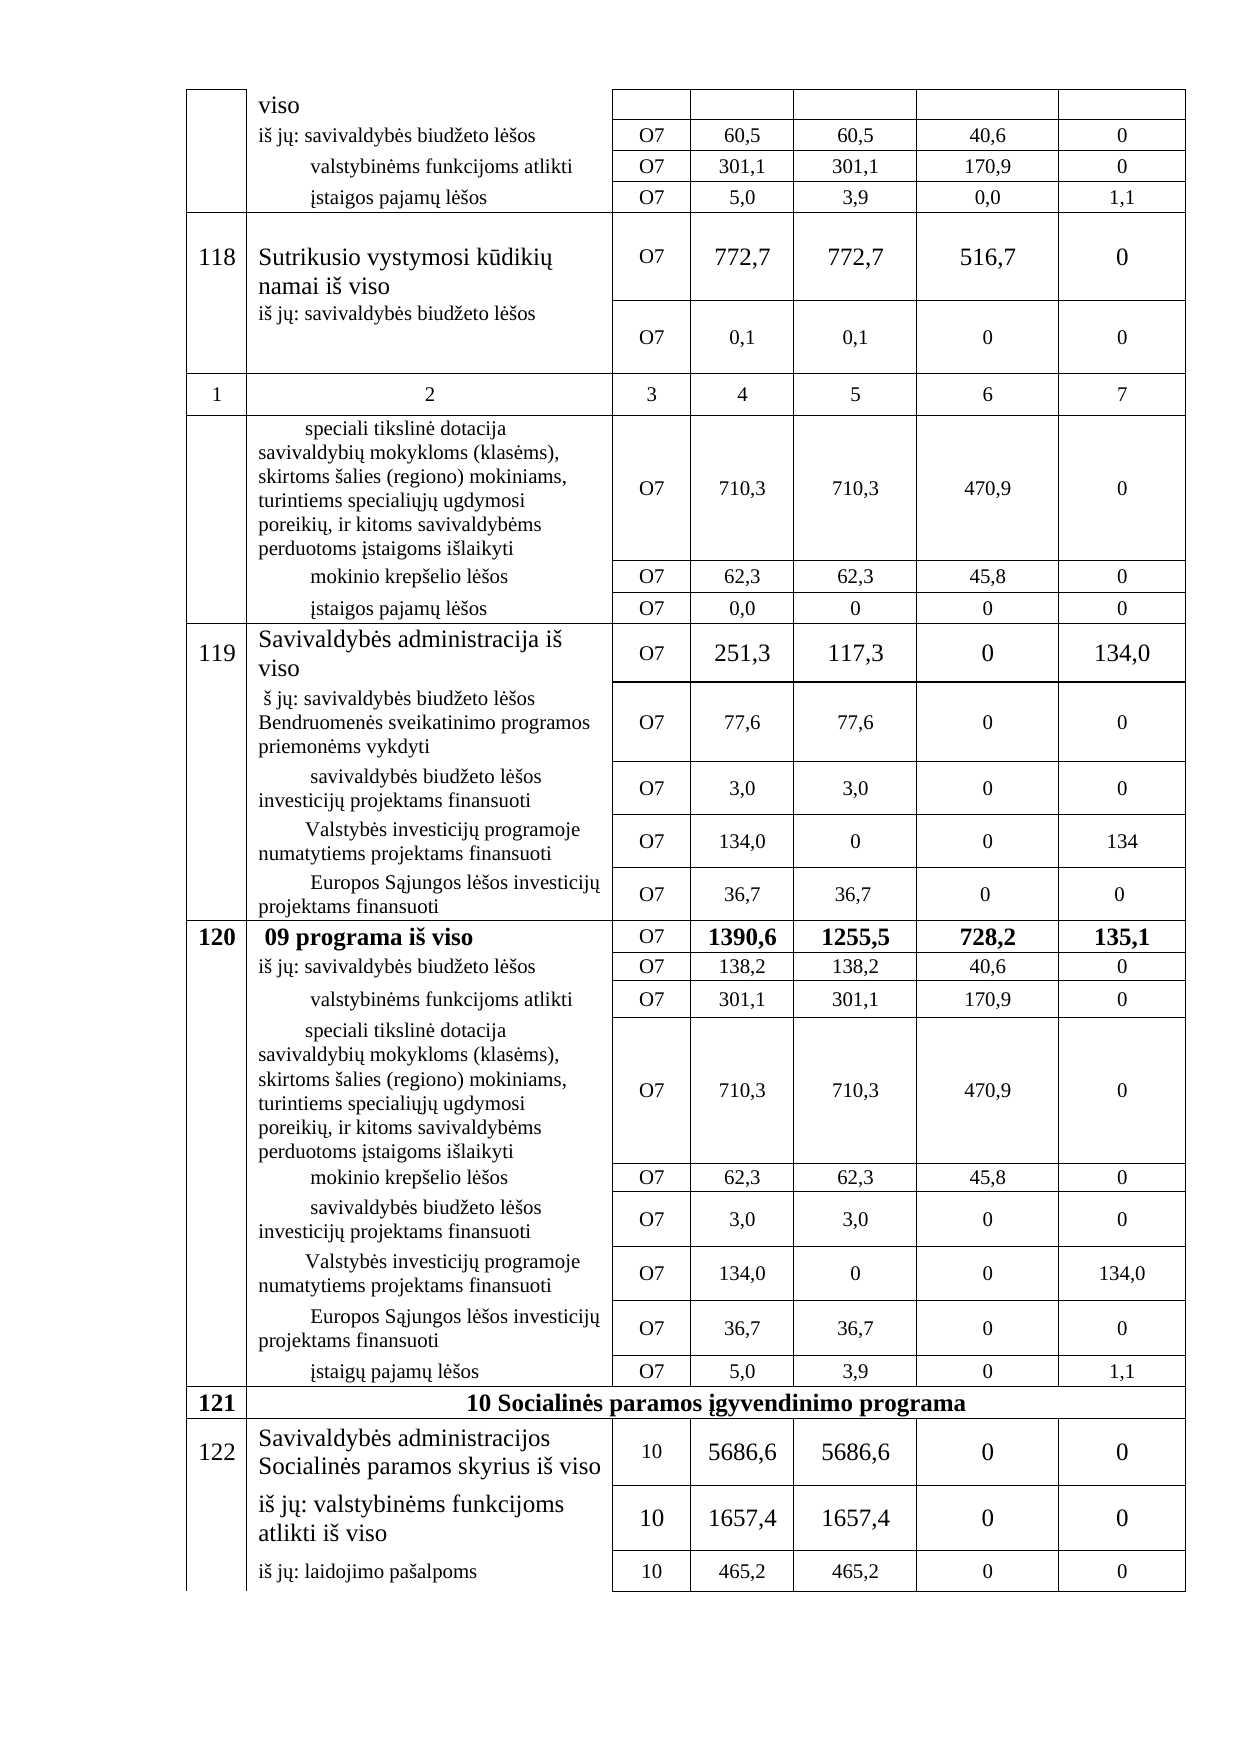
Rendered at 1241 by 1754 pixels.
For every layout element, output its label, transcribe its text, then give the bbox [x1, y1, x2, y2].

table_cell 3 [613, 374, 690, 415]
table_cell 0 [1059, 981, 1185, 1017]
table_cell [187, 560, 246, 592]
table_cell 62,3 [794, 561, 916, 592]
table_cell O7 [613, 213, 690, 299]
table_cell 5686,6 [691, 1419, 793, 1484]
table_cell 62,3 [691, 561, 793, 592]
table_cell 0 [1059, 120, 1185, 150]
table_cell 170,9 [917, 981, 1058, 1017]
table_cell O7 [613, 151, 690, 181]
table_cell 3,9 [794, 182, 916, 212]
table_cell [187, 1300, 246, 1355]
table_cell 1 [187, 374, 246, 415]
table_cell 0 [917, 624, 1058, 681]
table_cell 0 [1059, 1551, 1185, 1591]
table_cell speciali tikslinė dotacija savivaldybių mokykloms (klasėms), skirtoms šalies (regiono) mokiniams, turintiems specialiųjų ugdymosi poreikių, ir kitoms savivaldybėms perduotoms įstaigoms išlaikyti [247, 416, 612, 560]
table_cell 0 [1059, 1486, 1185, 1550]
table_cell O7 [613, 1247, 690, 1300]
table_cell 0 [1059, 1018, 1185, 1163]
table_cell 0,1 [691, 301, 793, 373]
table_cell įstaigų pajamų lėšos [247, 1355, 612, 1386]
table_cell 10 [613, 1551, 690, 1591]
table_cell įstaigos pajamų lėšos [247, 181, 612, 212]
table_cell 118 [187, 213, 246, 299]
table_cell 36,7 [691, 1301, 793, 1355]
table_cell 134,0 [691, 815, 793, 867]
table_cell 465,2 [691, 1551, 793, 1591]
table_cell [187, 416, 246, 560]
table_cell [187, 980, 246, 1017]
table_cell savivaldybės biudžeto lėšos investicijų projektams finansuoti [247, 761, 612, 814]
table_cell valstybinėms funkcijoms atlikti [247, 150, 612, 181]
table_cell 117,3 [794, 624, 916, 681]
table_cell [691, 90, 793, 118]
table_cell 36,7 [794, 1301, 916, 1355]
table_cell 77,6 [794, 683, 916, 761]
table_cell 0 [917, 301, 1058, 373]
table_cell iš jų: savivaldybės biudžeto lėšos [247, 119, 612, 150]
table_cell O7 [613, 1192, 690, 1246]
table_cell 0 [1059, 868, 1185, 920]
table_cell 7 [1059, 374, 1185, 415]
table_cell O7 [613, 981, 690, 1017]
table_cell [187, 1191, 246, 1246]
table_cell [187, 1355, 246, 1386]
table_cell 772,7 [794, 213, 916, 299]
table_cell [187, 1550, 246, 1591]
table_cell 0 [917, 815, 1058, 867]
table_cell O7 [613, 1164, 690, 1191]
table_cell 135,1 [1059, 921, 1185, 952]
table_cell O7 [613, 120, 690, 150]
table_cell 251,3 [691, 624, 793, 681]
table_cell O7 [613, 683, 690, 761]
table_cell [187, 761, 246, 814]
table_cell 0,0 [917, 182, 1058, 212]
table_cell iš jų: savivaldybės biudžeto lėšos [247, 952, 612, 980]
table_cell O7 [613, 416, 690, 560]
table_cell 138,2 [794, 953, 916, 980]
table_cell 0 [917, 683, 1058, 761]
table_cell [187, 952, 246, 980]
table_cell 728,2 [917, 921, 1058, 952]
table_cell [187, 867, 246, 920]
table_cell 470,9 [917, 1018, 1058, 1163]
table_cell valstybinėms funkcijoms atlikti [247, 980, 612, 1017]
table_cell [187, 1246, 246, 1300]
table_cell 0 [1059, 593, 1185, 623]
table_cell 0 [1059, 1419, 1185, 1484]
table_cell iš jų: savivaldybės biudžeto lėšos [247, 300, 612, 373]
table_cell 5 [794, 374, 916, 415]
table_cell [187, 90, 246, 118]
table_cell O7 [613, 1018, 690, 1163]
table_cell 5,0 [691, 1356, 793, 1386]
table_cell O7 [613, 868, 690, 920]
table_cell 710,3 [794, 1018, 916, 1163]
table_cell 77,6 [691, 683, 793, 761]
table_cell 0 [917, 1192, 1058, 1246]
table_cell 301,1 [794, 981, 916, 1017]
table_cell 09 programa iš viso [247, 921, 612, 952]
table_cell 0 [917, 1301, 1058, 1355]
table_cell Savivaldybės administracijos Socialinės paramos skyrius iš viso [247, 1419, 612, 1484]
table_cell 710,3 [794, 416, 916, 560]
table_cell 45,8 [917, 561, 1058, 592]
table_cell 3,0 [794, 762, 916, 814]
table_cell O7 [613, 1356, 690, 1386]
table_cell 0 [917, 1419, 1058, 1484]
table_cell 710,3 [691, 416, 793, 560]
table_cell 0 [1059, 683, 1185, 761]
table_cell 301,1 [691, 151, 793, 181]
table_cell 0 [794, 593, 916, 623]
table_cell 1657,4 [691, 1486, 793, 1550]
table_cell 0 [1059, 1164, 1185, 1191]
table_cell 0 [794, 1247, 916, 1300]
table_cell [1059, 90, 1185, 118]
table_cell 0 [1059, 1301, 1185, 1355]
table_cell 0 [917, 1486, 1058, 1550]
table_cell 5,0 [691, 182, 793, 212]
table_cell speciali tikslinė dotacija savivaldybių mokykloms (klasėms), skirtoms šalies (regiono) mokiniams, turintiems specialiųjų ugdymosi poreikių, ir kitoms savivaldybėms perduotoms įstaigoms išlaikyti [247, 1017, 612, 1163]
table_cell 1255,5 [794, 921, 916, 952]
table_cell 1390,6 [691, 921, 793, 952]
table_cell 4 [691, 374, 793, 415]
table_cell savivaldybės biudžeto lėšos investicijų projektams finansuoti [247, 1191, 612, 1246]
table_cell [187, 181, 246, 212]
table_cell 2 [247, 374, 612, 415]
table_cell O7 [613, 815, 690, 867]
table_cell 1,1 [1059, 182, 1185, 212]
table_cell 134,0 [1059, 1247, 1185, 1300]
table_cell 170,9 [917, 151, 1058, 181]
table_cell O7 [613, 301, 690, 373]
table_cell 465,2 [794, 1551, 916, 1591]
table_cell 60,5 [691, 120, 793, 150]
table_cell Europos Sąjungos lėšos investicijų projektams finansuoti [247, 1300, 612, 1355]
table_cell 0 [917, 868, 1058, 920]
table_cell 0,1 [794, 301, 916, 373]
table_cell Europos Sąjungos lėšos investicijų projektams finansuoti [247, 867, 612, 920]
table_cell 40,6 [917, 953, 1058, 980]
table_cell [187, 150, 246, 181]
table_cell 301,1 [794, 151, 916, 181]
table_cell 0 [1059, 561, 1185, 592]
table_cell [187, 1163, 246, 1191]
table_cell 36,7 [794, 868, 916, 920]
table_cell Valstybės investicijų programoje numatytiems projektams finansuoti [247, 814, 612, 867]
table_cell 36,7 [691, 868, 793, 920]
table_cell 0 [1059, 151, 1185, 181]
table_cell 772,7 [691, 213, 793, 299]
table_cell 0 [1059, 301, 1185, 373]
table_cell O7 [613, 182, 690, 212]
table_cell O7 [613, 561, 690, 592]
table_cell 1,1 [1059, 1356, 1185, 1386]
table_cell [187, 300, 246, 373]
table_cell [187, 592, 246, 623]
table_cell O7 [613, 953, 690, 980]
table_cell 6 [917, 374, 1058, 415]
table_cell O7 [613, 921, 690, 952]
table_cell 138,2 [691, 953, 793, 980]
table_cell 40,6 [917, 120, 1058, 150]
table_cell O7 [613, 624, 690, 681]
table_cell 122 [187, 1419, 246, 1484]
table_cell š jų: savivaldybės biudžeto lėšos Bendruomenės sveikatinimo programos priemonėms vykdyti [247, 681, 612, 761]
table_cell 134,0 [1059, 624, 1185, 681]
table_cell 0 [917, 1551, 1058, 1591]
table_cell viso [247, 89, 612, 118]
table_cell 3,0 [691, 762, 793, 814]
table_cell 470,9 [917, 416, 1058, 560]
table_cell 120 [187, 921, 246, 952]
table_cell [187, 119, 246, 150]
table_cell 0 [1059, 1192, 1185, 1246]
table_cell O7 [613, 762, 690, 814]
table_cell mokinio krepšelio lėšos [247, 1163, 612, 1191]
table_cell 0 [1059, 953, 1185, 980]
table_cell 119 [187, 624, 246, 681]
table_cell 10 [613, 1486, 690, 1550]
table_cell 301,1 [691, 981, 793, 1017]
table_cell [794, 90, 916, 118]
table_cell 60,5 [794, 120, 916, 150]
table_cell 0 [1059, 213, 1185, 299]
table_cell 0 [917, 1356, 1058, 1386]
table_cell 134,0 [691, 1247, 793, 1300]
table_cell 134 [1059, 815, 1185, 867]
table_cell [613, 90, 690, 118]
table_cell Sutrikusio vystymosi kūdikių namai iš viso [247, 213, 612, 299]
table_cell mokinio krepšelio lėšos [247, 560, 612, 592]
table_cell 10 [613, 1419, 690, 1484]
table_cell 0 [1059, 416, 1185, 560]
table_cell 0 [917, 593, 1058, 623]
table_cell [187, 814, 246, 867]
table_cell [187, 681, 246, 761]
table_cell 62,3 [794, 1164, 916, 1191]
table_cell 0 [1059, 762, 1185, 814]
table_cell [187, 1017, 246, 1163]
table_cell [187, 1485, 246, 1550]
table_cell 5686,6 [794, 1419, 916, 1484]
table_cell 516,7 [917, 213, 1058, 299]
table_cell 710,3 [691, 1018, 793, 1163]
table_cell 1657,4 [794, 1486, 916, 1550]
table_cell 10 Socialinės paramos įgyvendinimo programa [247, 1387, 1185, 1417]
table_cell iš jų: valstybinėms funkcijoms atlikti iš viso [247, 1485, 612, 1550]
table_cell Valstybės investicijų programoje numatytiems projektams finansuoti [247, 1246, 612, 1300]
table_cell [917, 90, 1058, 118]
table_cell 0 [794, 815, 916, 867]
table_cell 3,9 [794, 1356, 916, 1386]
table_cell O7 [613, 1301, 690, 1355]
table_cell įstaigos pajamų lėšos [247, 592, 612, 623]
table_cell 121 [187, 1387, 246, 1417]
table_cell Savivaldybės administracija iš viso [247, 624, 612, 681]
table_cell 62,3 [691, 1164, 793, 1191]
table_cell 0 [917, 1247, 1058, 1300]
table_cell O7 [613, 593, 690, 623]
table_cell 3,0 [794, 1192, 916, 1246]
table_cell 0 [917, 762, 1058, 814]
table_cell 45,8 [917, 1164, 1058, 1191]
table_cell iš jų: laidojimo pašalpoms [247, 1550, 612, 1591]
table_cell 0,0 [691, 593, 793, 623]
table_cell 3,0 [691, 1192, 793, 1246]
